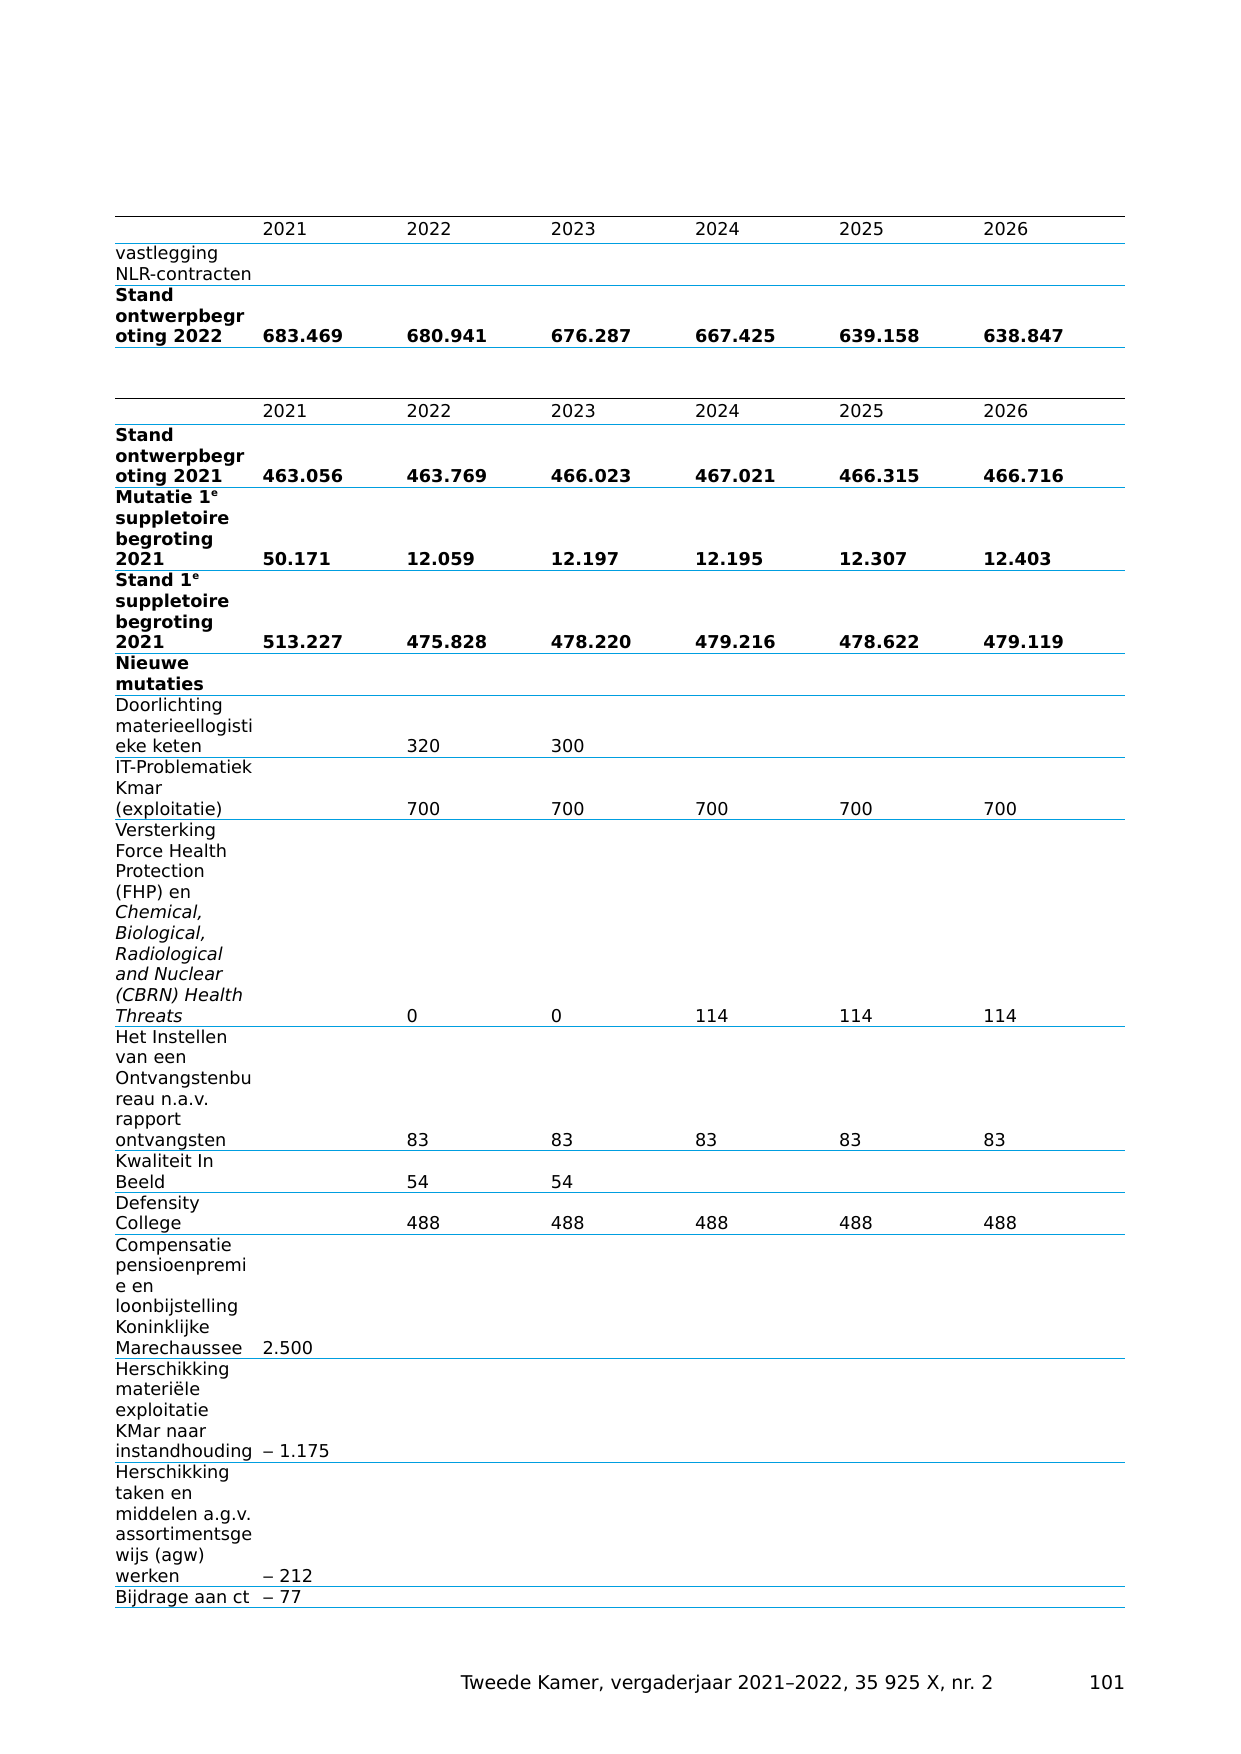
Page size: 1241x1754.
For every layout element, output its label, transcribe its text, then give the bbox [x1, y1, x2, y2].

table_cell [548, 244, 692, 284]
table_cell 700 [404, 758, 548, 819]
table_cell 320 [404, 696, 548, 757]
table_cell [980, 654, 1125, 694]
table_cell [404, 654, 548, 694]
table_cell [259, 654, 403, 694]
table_cell 2021 [259, 217, 403, 243]
table_cell Defensity College [115, 1193, 259, 1234]
table_cell [548, 1235, 692, 1358]
table_cell 683.469 [259, 286, 403, 347]
table_cell 639.158 [836, 286, 980, 347]
table_cell 2022 [404, 399, 548, 424]
table_cell Compensatie pensioenpremie en loonbijstelling Koninklijke Marechaussee [115, 1235, 259, 1358]
table_cell [548, 654, 692, 694]
table_cell 676.287 [548, 286, 692, 347]
table_cell 488 [548, 1193, 692, 1234]
table_cell IT-Problematiek Kmar (exploitatie) [115, 758, 259, 819]
table_cell [980, 1151, 1125, 1192]
table_cell [836, 1235, 980, 1358]
table_cell 2022 [404, 217, 548, 243]
table_cell [259, 1193, 403, 1234]
table_cell [404, 1463, 548, 1586]
table_cell 700 [980, 758, 1125, 819]
table_cell 479.216 [692, 571, 836, 653]
table_cell 467.021 [692, 425, 836, 487]
table_cell [836, 654, 980, 694]
table_cell 466.716 [980, 425, 1125, 487]
table_cell [836, 1359, 980, 1462]
table_cell 0 [548, 820, 692, 1026]
table_cell 0 [404, 820, 548, 1026]
table_cell ‒ 77 [259, 1587, 403, 1607]
table_cell 83 [980, 1027, 1125, 1150]
table_cell 12.403 [980, 488, 1125, 570]
table_cell [980, 1587, 1125, 1607]
table_cell 478.622 [836, 571, 980, 653]
table_cell 479.119 [980, 571, 1125, 653]
table_cell [980, 1235, 1125, 1358]
table_cell [548, 1587, 692, 1607]
table_header Tabel 43 Artikel 4 Koninklijke Luchtmacht (bedragen x € 1.000) [115, 191, 1125, 216]
table_cell Bijdrage aan ct [115, 1587, 259, 1607]
table_cell [259, 820, 403, 1026]
table_cell [692, 696, 836, 757]
table_cell [836, 696, 980, 757]
table_cell 478.220 [548, 571, 692, 653]
table_cell 54 [548, 1151, 692, 1192]
table_cell 488 [404, 1193, 548, 1234]
table_cell 466.315 [836, 425, 980, 487]
table_cell [836, 1587, 980, 1607]
table_cell [115, 399, 259, 424]
table_cell ‒ 1.175 [259, 1359, 403, 1462]
table_cell [259, 758, 403, 819]
table_cell [404, 1587, 548, 1607]
table_cell 83 [548, 1027, 692, 1150]
table_cell [836, 1151, 980, 1192]
table_cell [980, 1359, 1125, 1462]
table_cell 12.197 [548, 488, 692, 570]
table_cell 488 [692, 1193, 836, 1234]
table_header Tabel 44 Artikel 5 Koninklijke Marechaussee (bedragen x € 1.000) [115, 373, 1125, 397]
table_cell [692, 1463, 836, 1586]
table_cell 2023 [548, 399, 692, 424]
table_cell [980, 244, 1125, 284]
table_cell 463.769 [404, 425, 548, 487]
table_cell [692, 1359, 836, 1462]
table_cell 2024 [692, 217, 836, 243]
table_cell 114 [980, 820, 1125, 1026]
table_cell [404, 1359, 548, 1462]
table_cell 83 [836, 1027, 980, 1150]
table_cell 114 [836, 820, 980, 1026]
table_cell 475.828 [404, 571, 548, 653]
table_cell 667.425 [692, 286, 836, 347]
table_cell Herschikking materiële exploitatie KMar naar instandhouding [115, 1359, 259, 1462]
table_cell [692, 1235, 836, 1358]
table_cell [692, 244, 836, 284]
table_cell 114 [692, 820, 836, 1026]
table_cell Doorlichting materieellogistieke keten [115, 696, 259, 757]
table_cell Mutatie 1e suppletoire begroting 2021 [115, 488, 259, 570]
table_cell Stand ontwerpbegroting 2022 [115, 286, 259, 347]
table_cell 466.023 [548, 425, 692, 487]
table_cell 700 [836, 758, 980, 819]
table_cell [548, 1359, 692, 1462]
table_cell 12.195 [692, 488, 836, 570]
table_cell 700 [548, 758, 692, 819]
table_cell 50.171 [259, 488, 403, 570]
table_cell 83 [692, 1027, 836, 1150]
table_cell 700 [692, 758, 836, 819]
table_cell [836, 1463, 980, 1586]
table_cell 680.941 [404, 286, 548, 347]
table_cell 638.847 [980, 286, 1125, 347]
table_cell Kwaliteit In Beeld [115, 1151, 259, 1192]
table_cell [259, 1151, 403, 1192]
table_cell 2024 [692, 399, 836, 424]
table_cell 2023 [548, 217, 692, 243]
table_cell Herschikking taken en middelen a.g.v. assortimentsgewijs (agw) werken [115, 1463, 259, 1586]
table_cell 300 [548, 696, 692, 757]
table_cell [404, 244, 548, 284]
table_cell vastlegging NLR-contracten [115, 244, 259, 284]
table_cell Het Instellen van een Ontvangstenbureau n.a.v. rapport ontvangsten [115, 1027, 259, 1150]
table_cell [259, 244, 403, 284]
table_cell [980, 1463, 1125, 1586]
table_cell [259, 1027, 403, 1150]
table_cell 2025 [836, 217, 980, 243]
table_cell Versterking Force Health Protection (FHP) en Chemical, Biological, Radiological and Nuclear (CBRN) Health Threats [115, 820, 259, 1026]
table_cell [259, 696, 403, 757]
table_cell [115, 217, 259, 243]
table_cell 2.500 [259, 1235, 403, 1358]
table_cell Nieuwe mutaties [115, 654, 259, 694]
table_cell [980, 696, 1125, 757]
table_cell 83 [404, 1027, 548, 1150]
table_cell [404, 1235, 548, 1358]
table_cell 463.056 [259, 425, 403, 487]
table_cell 513.227 [259, 571, 403, 653]
table_cell Stand ontwerpbegroting 2021 [115, 425, 259, 487]
table_cell 54 [404, 1151, 548, 1192]
table_cell Stand 1e suppletoire begroting 2021 [115, 571, 259, 653]
table_cell 2026 [980, 217, 1125, 243]
table_cell [692, 654, 836, 694]
table_cell [548, 1463, 692, 1586]
table_cell 2026 [980, 399, 1125, 424]
table_cell 488 [980, 1193, 1125, 1234]
table_cell 2025 [836, 399, 980, 424]
table_cell [836, 244, 980, 284]
table_cell ‒ 212 [259, 1463, 403, 1586]
table_cell 12.059 [404, 488, 548, 570]
table_cell [692, 1151, 836, 1192]
table_cell 488 [836, 1193, 980, 1234]
table_cell 12.307 [836, 488, 980, 570]
table_cell [692, 1587, 836, 1607]
table_cell 2021 [259, 399, 403, 424]
